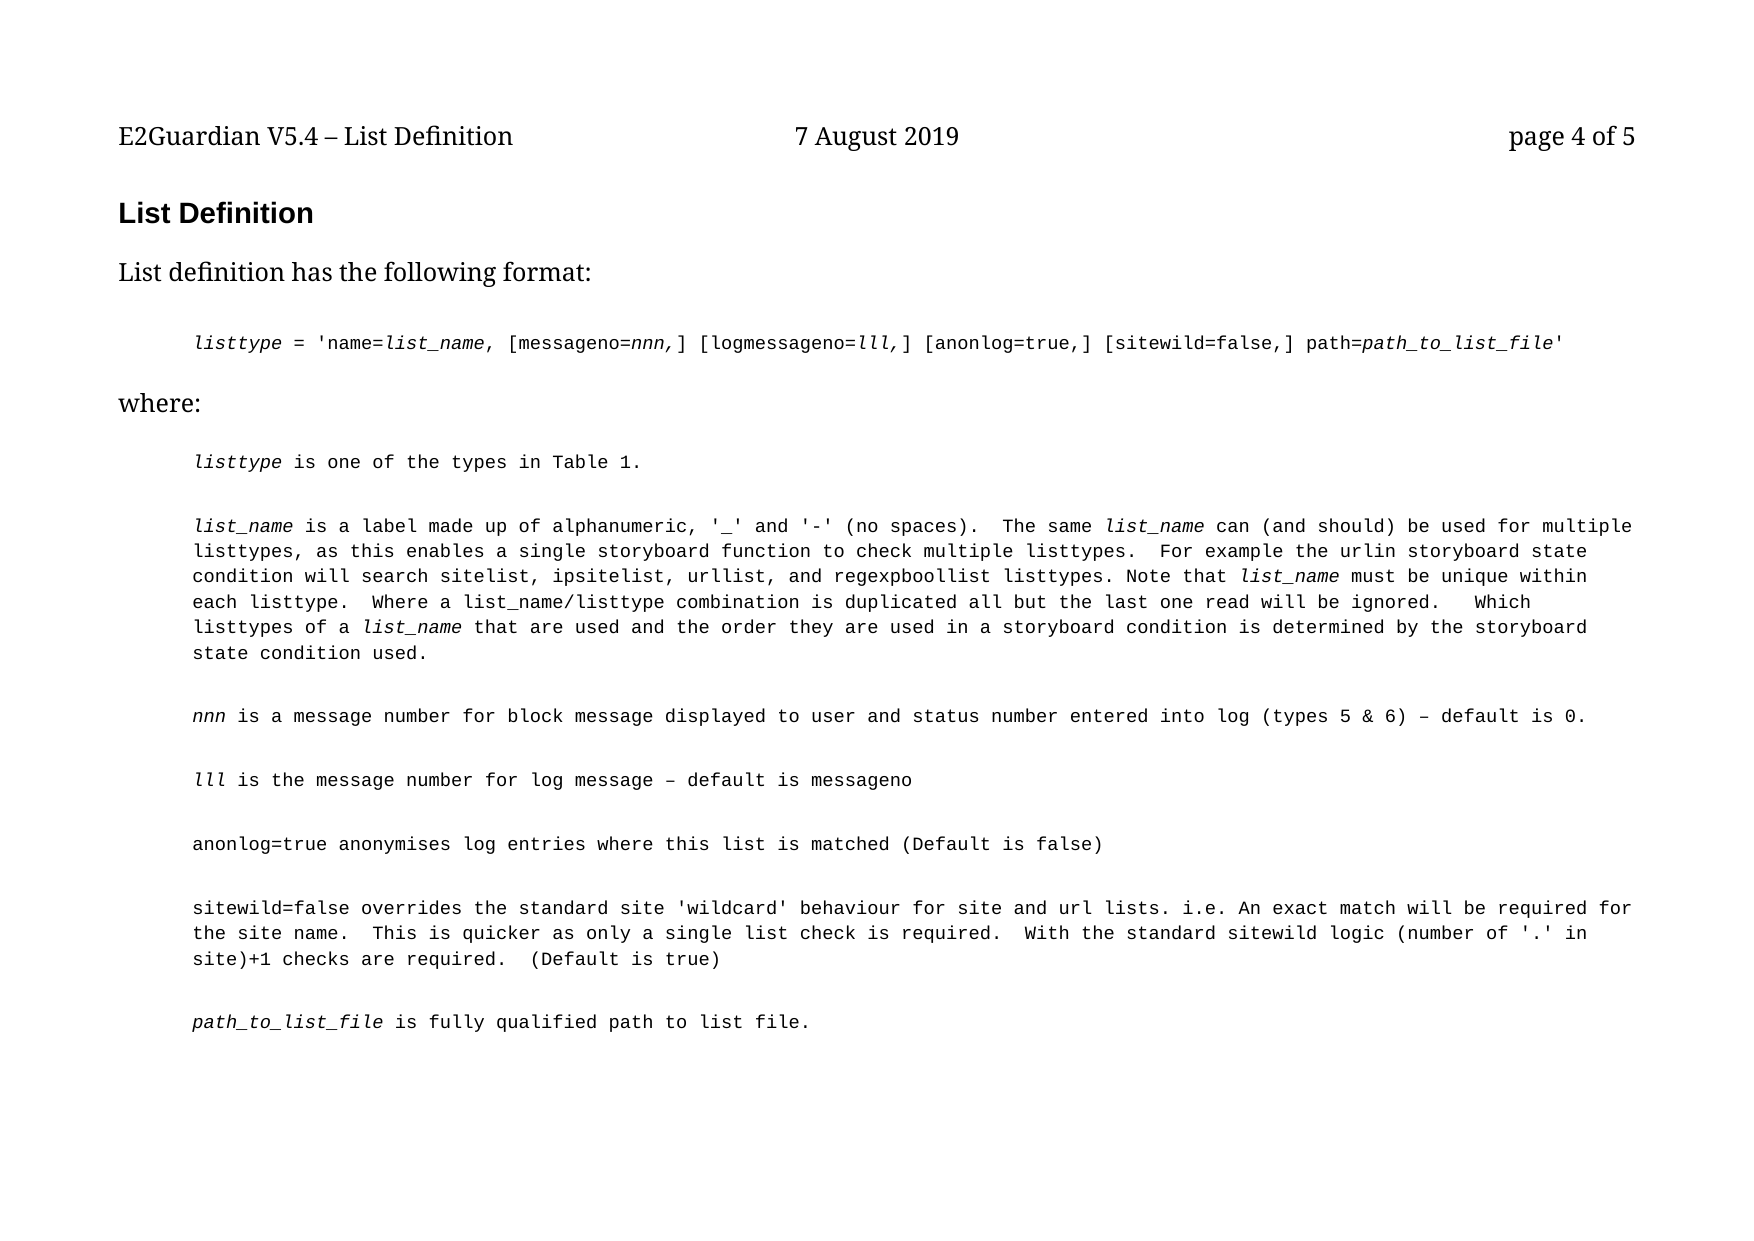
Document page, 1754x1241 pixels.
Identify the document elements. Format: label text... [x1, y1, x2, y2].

text list_name is a label made up of alphanumeric, '_' and '-' (no spaces). The same list_name can (and should) be used for multiple listtypes, as this enables a single storyboard function to check multiple listtypes. For example the urlin storyboard state condition will search sitelist, ipsitelist, urllist, and regexpboollist listtypes. Note that list_name must be unique within each listtype. Where a list_name/listtype combination is duplicated all but the last one read will be ignored. Which listtypes of a list_name that are used and the order they are used in a storyboard condition is determined by the storyboard state condition used. [192, 516, 1636, 665]
text path_to_list_file is fully qualified path to list file. [192, 1013, 1636, 1034]
text lll is the message number for log message – default is messageno [192, 771, 1636, 792]
text nnn is a message number for block message displayed to user and status number entered into log (types 5 & 6) – default is 0. [192, 707, 1636, 728]
text listtype = 'name=list_name, [messageno=nnn,] [logmessageno=lll,] [anonlog=true,] [sitewild=false,] path=path_to_list_file' [192, 333, 1636, 355]
subtitle List Definition [118, 196, 1636, 230]
text sitewild=false overrides the standard site 'wildcard' behaviour for site and url lists. i.e. An exact match will be required for the site name. This is quicker as only a single list check is required. With the standard sitewild logic (number of '.' in site)+1 checks are required. (Default is true) [192, 898, 1636, 971]
text where: [118, 385, 1636, 419]
text List definition has the following format: [118, 254, 1636, 288]
text listtype is one of the types in Table 1. [192, 453, 1636, 474]
text anonlog=true anonymises log entries where this list is matched (Default is false) [192, 835, 1636, 856]
